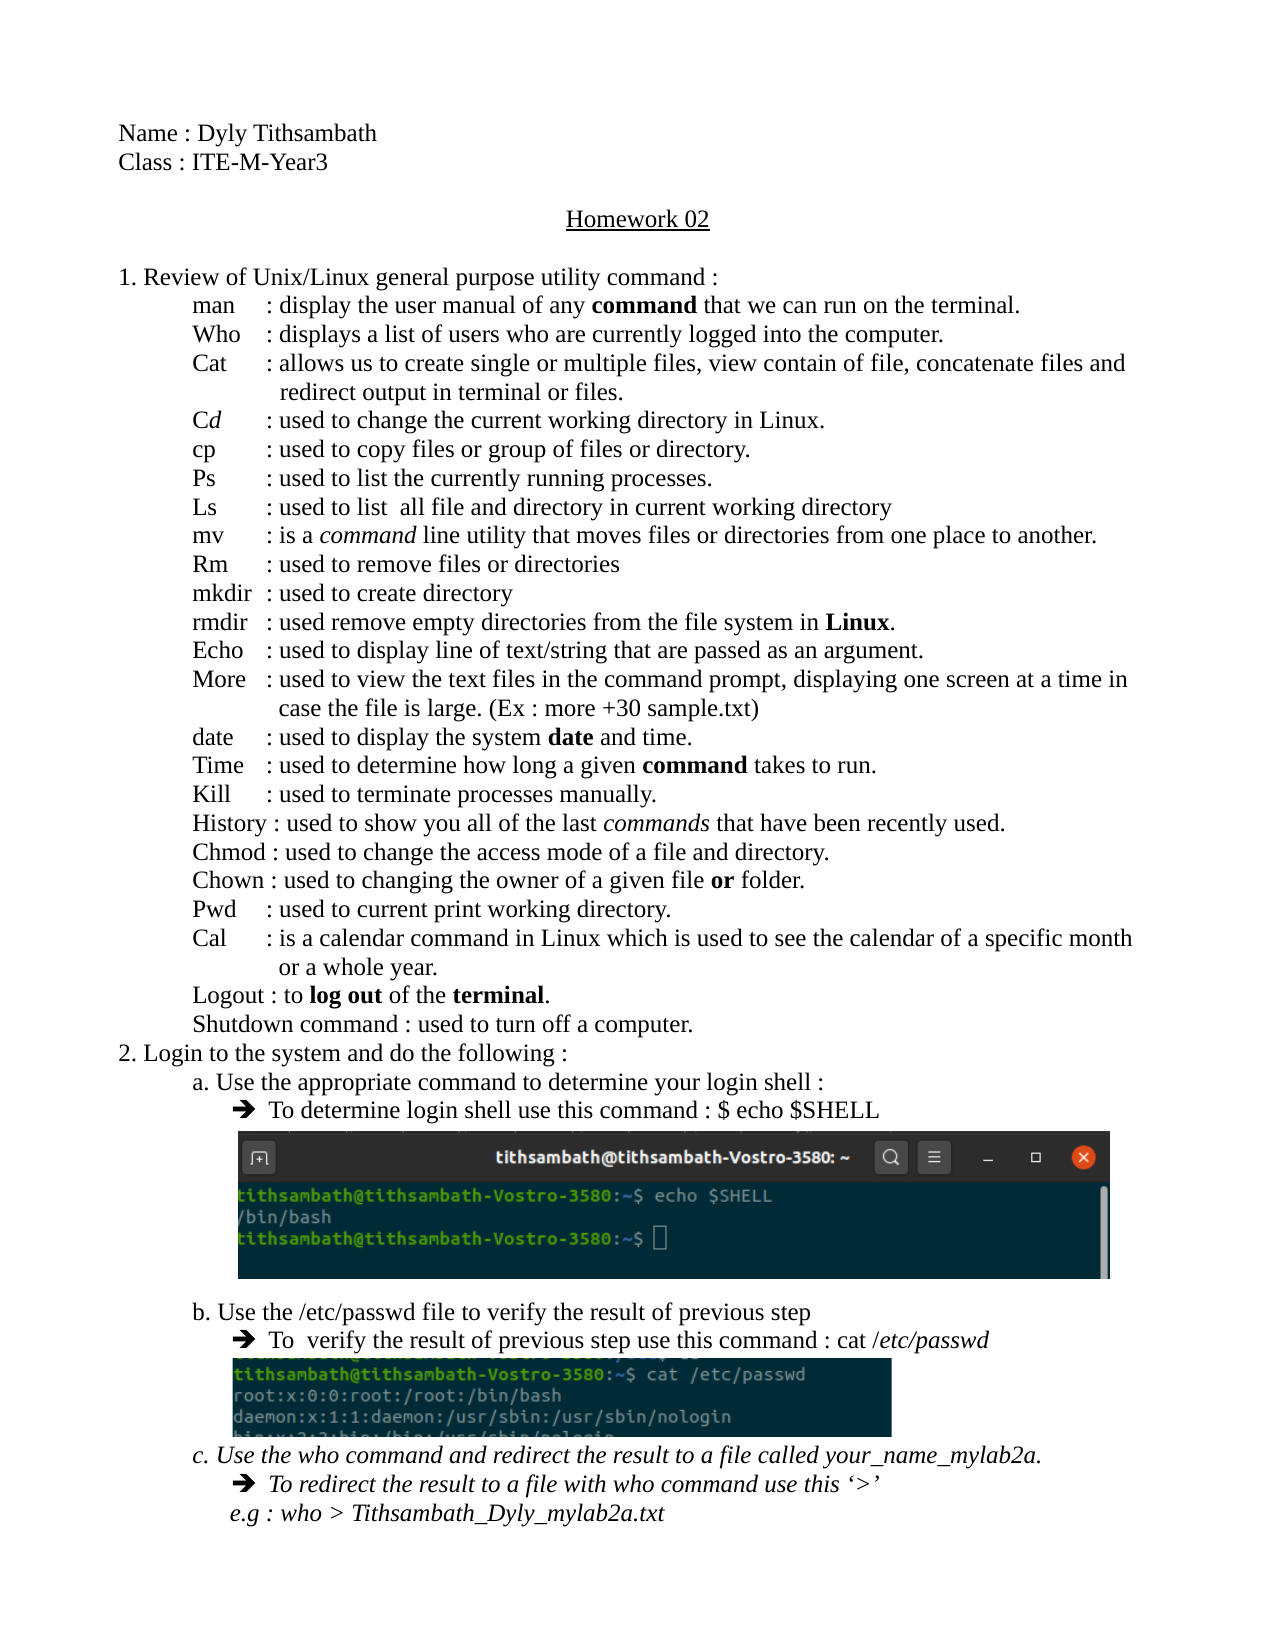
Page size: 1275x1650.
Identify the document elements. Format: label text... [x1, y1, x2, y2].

picture [569, 1190, 611, 1201]
picture [257, 1231, 276, 1244]
picture [688, 1193, 697, 1201]
picture [494, 1190, 524, 1201]
picture [635, 1232, 642, 1246]
text date : used to display the system date and time. [118, 722, 1157, 751]
picture [538, 1236, 557, 1244]
text Class : ITE-M-Year3 [118, 147, 1157, 176]
picture [743, 1190, 750, 1201]
picture [461, 1231, 481, 1244]
list To redirect the result to a file with who command use this ‘>’ [231, 1469, 1157, 1498]
list To verify the result of previous step use this command : cat /etc/passwd [231, 1326, 1157, 1354]
picture [461, 1188, 481, 1201]
text e.g : who > Tithsambath_Dyly_mylab2a.txt [118, 1498, 1157, 1527]
text Homework 02 [118, 204, 1157, 233]
text Logout : to log out of the terminal. [118, 981, 1157, 1009]
list To determine login shell use this command : $ echo $SHELL [231, 1096, 1157, 1124]
picture [721, 1195, 728, 1201]
picture [259, 1211, 266, 1223]
picture [386, 1188, 459, 1201]
text a. Use the appropriate command to determine your login shell : [118, 1067, 1157, 1096]
text c. Use the who command and redirect the result to a file called your_name_mylab2a. [118, 1441, 1157, 1469]
picture [731, 1190, 740, 1201]
picture [538, 1193, 566, 1201]
picture [257, 1188, 276, 1201]
picture [290, 1210, 309, 1223]
picture [386, 1231, 459, 1244]
text Shutdown command : used to turn off a computer. [118, 1009, 1157, 1038]
text Kill : used to terminate processes manually. [118, 779, 1157, 808]
picture [279, 1188, 330, 1201]
text Cat : allows us to create single or multiple files, view contain of file, concatenate files and redirect output in terminal or files. [118, 348, 1157, 406]
text Name : Dyly Tithsambath [118, 118, 1157, 147]
text History : used to show you all of the last commands that have been recently used. [118, 808, 1157, 837]
text mkdir : used to create directory [118, 578, 1157, 607]
text Who : displays a list of users who are currently logged into the computer. [118, 319, 1157, 348]
text mv : is a command line utility that moves files or directories from one place to another. [118, 521, 1157, 549]
picture [332, 1231, 385, 1248]
text Echo : used to display line of text/string that are passed as an argument. [118, 636, 1157, 664]
text rmdir : used remove empty directories from the file system in Linux. [118, 607, 1157, 636]
picture [526, 1189, 535, 1201]
text Cd : used to change the current working directory in Linux. [118, 406, 1157, 434]
text 2. Login to the system and do the following : [118, 1038, 1157, 1067]
picture [269, 1214, 276, 1223]
text man : display the user manual of any command that we can run on the terminal. [118, 291, 1157, 319]
picture [678, 1188, 685, 1201]
text Chown : used to changing the owner of a given file or folder. [118, 866, 1157, 894]
picture [254, 1131, 1110, 1182]
text 1. Review of Unix/Linux general purpose utility command : [118, 262, 1157, 291]
text Rm : used to remove files or directories [118, 549, 1157, 578]
picture [710, 1189, 718, 1203]
picture [635, 1189, 642, 1203]
text Time : used to determine how long a given command takes to run. [118, 751, 1157, 779]
text b. Use the /etc/passwd file to verify the result of previous step [118, 1297, 1157, 1326]
text Pwd : used to current print working directory. [118, 894, 1157, 923]
picture [323, 1210, 330, 1223]
picture [754, 1190, 760, 1201]
text cp : used to copy files or group of files or directory. [118, 434, 1157, 463]
text Ls : used to list all file and directory in current working directory [118, 492, 1157, 521]
text Chmod : used to change the access mode of a file and directory. [118, 837, 1157, 866]
picture [312, 1214, 319, 1223]
picture [332, 1188, 385, 1205]
picture [279, 1231, 330, 1244]
picture [280, 1211, 287, 1226]
text Ps : used to list the currently running processes. [118, 463, 1157, 492]
picture [764, 1190, 771, 1201]
picture [494, 1232, 535, 1244]
picture [656, 1193, 674, 1201]
picture [569, 1233, 611, 1244]
picture [1101, 1187, 1107, 1279]
text More : used to view the text files in the command prompt, displaying one screen at a time in case the file is large. (Ex : more +30 sample.txt) [118, 664, 1157, 722]
text Cal : is a calendar command in Linux which is used to see the calendar of a specific month or a whole year. [118, 923, 1157, 981]
